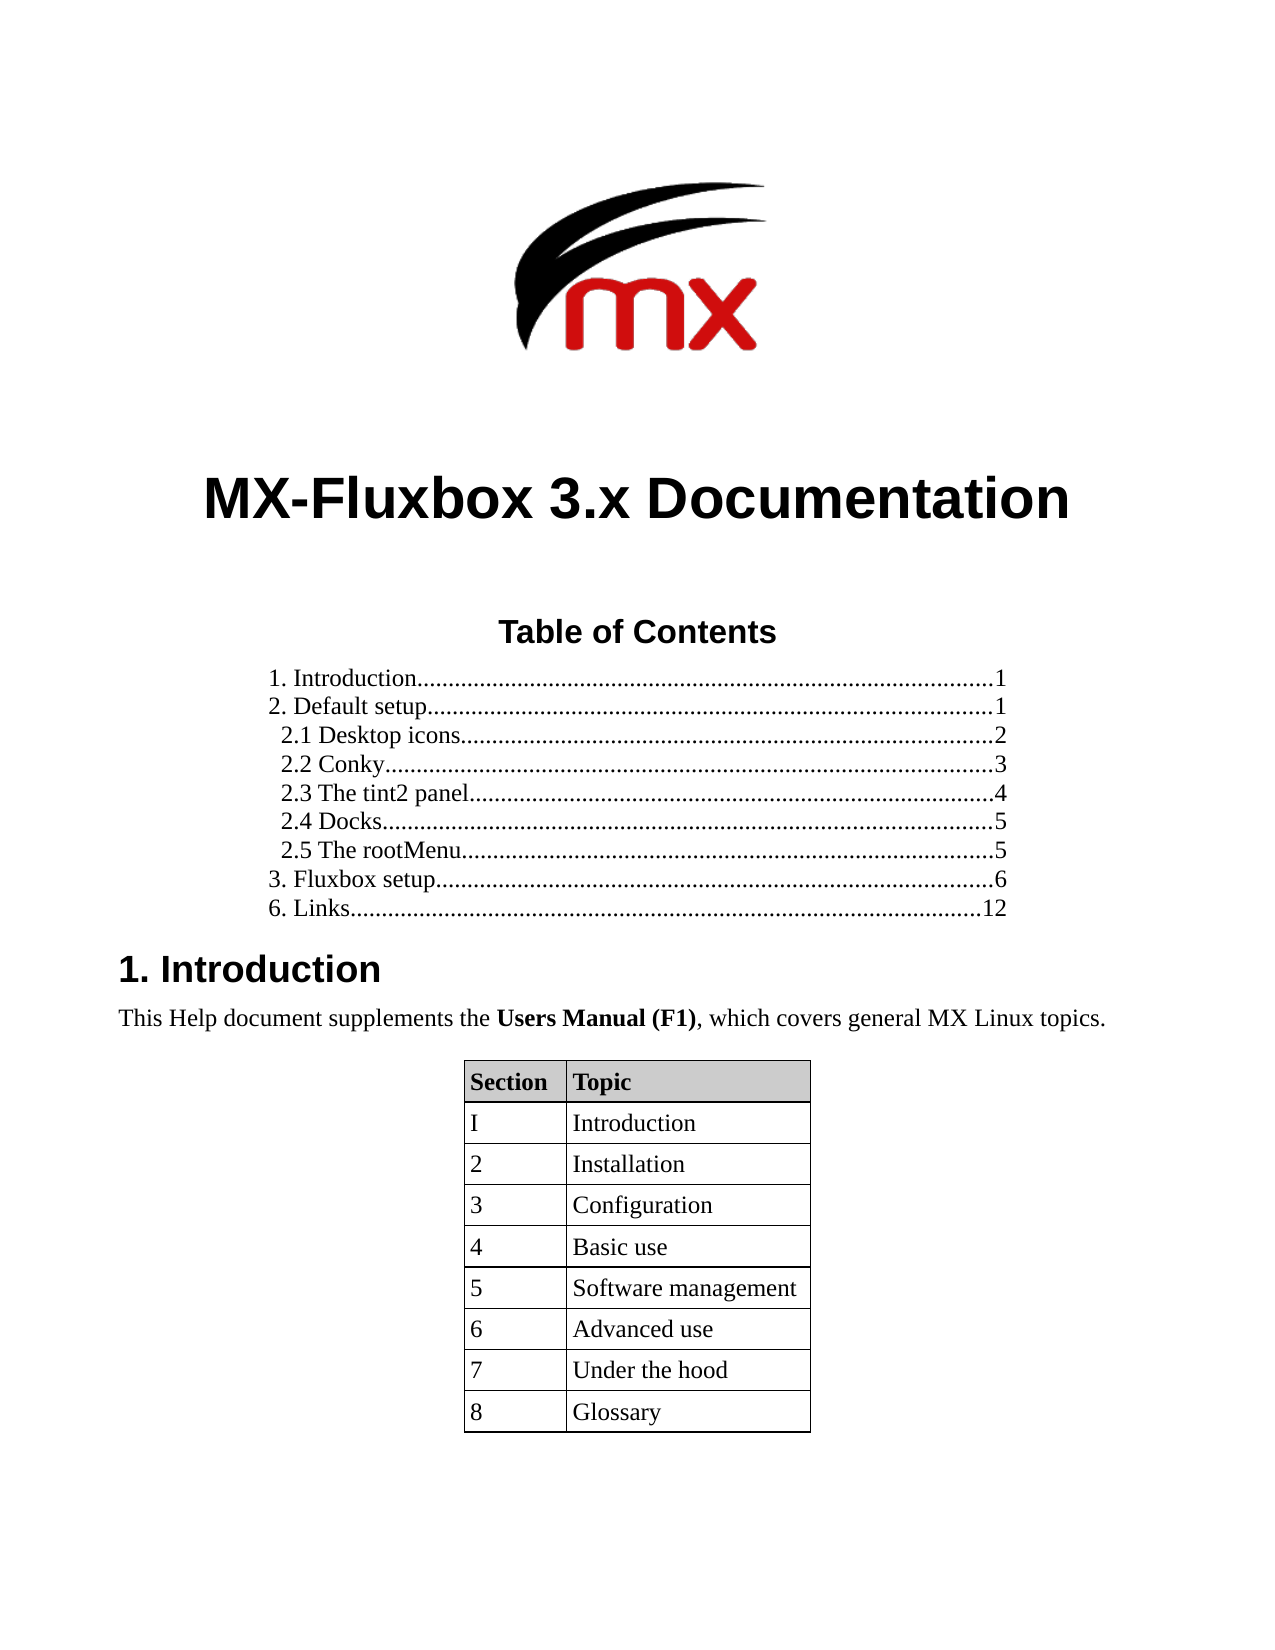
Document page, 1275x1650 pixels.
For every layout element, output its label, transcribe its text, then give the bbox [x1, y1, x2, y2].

table_cell Configuration [567, 1185, 810, 1225]
table_cell I [465, 1103, 566, 1143]
table_header Topic [567, 1061, 810, 1101]
title MX-Fluxbox 3.x Documentation [118, 464, 1157, 531]
table_cell Advanced use [567, 1309, 810, 1349]
text 2. Default setup 1 [268, 691, 1007, 720]
table_cell 3 [465, 1185, 566, 1225]
picture [488, 118, 787, 416]
text 2.2 Conky 3 [268, 749, 1007, 778]
table_header Section [465, 1061, 566, 1101]
text 3. Fluxbox setup 6 [268, 864, 1007, 893]
table_cell Software management [567, 1268, 810, 1308]
subtitle 1. Introduction [118, 946, 1157, 990]
table_cell 7 [465, 1350, 566, 1390]
table_cell Basic use [567, 1226, 810, 1266]
table_cell 8 [465, 1391, 566, 1431]
table_cell Under the hood [567, 1350, 810, 1390]
text 1. Introduction 1 [268, 663, 1007, 691]
text 2.4 Docks 5 [268, 806, 1007, 835]
text 6. Links 12 [268, 893, 1007, 921]
table_cell 6 [465, 1309, 566, 1349]
table_cell Introduction [567, 1103, 810, 1143]
table_cell 5 [465, 1268, 566, 1308]
subtitle Table of Contents [118, 612, 1157, 650]
table_cell 2 [465, 1144, 566, 1184]
text 2.1 Desktop icons 2 [268, 720, 1007, 749]
table_cell Glossary [567, 1391, 810, 1431]
text 2.5 The rootMenu 5 [268, 835, 1007, 864]
table_cell 4 [465, 1226, 566, 1266]
text 2.3 The tint2 panel 4 [268, 778, 1007, 806]
table_cell Installation [567, 1144, 810, 1184]
text This Help document supplements the Users Manual (F1), which covers general MX Linux topics. [118, 1003, 1157, 1031]
